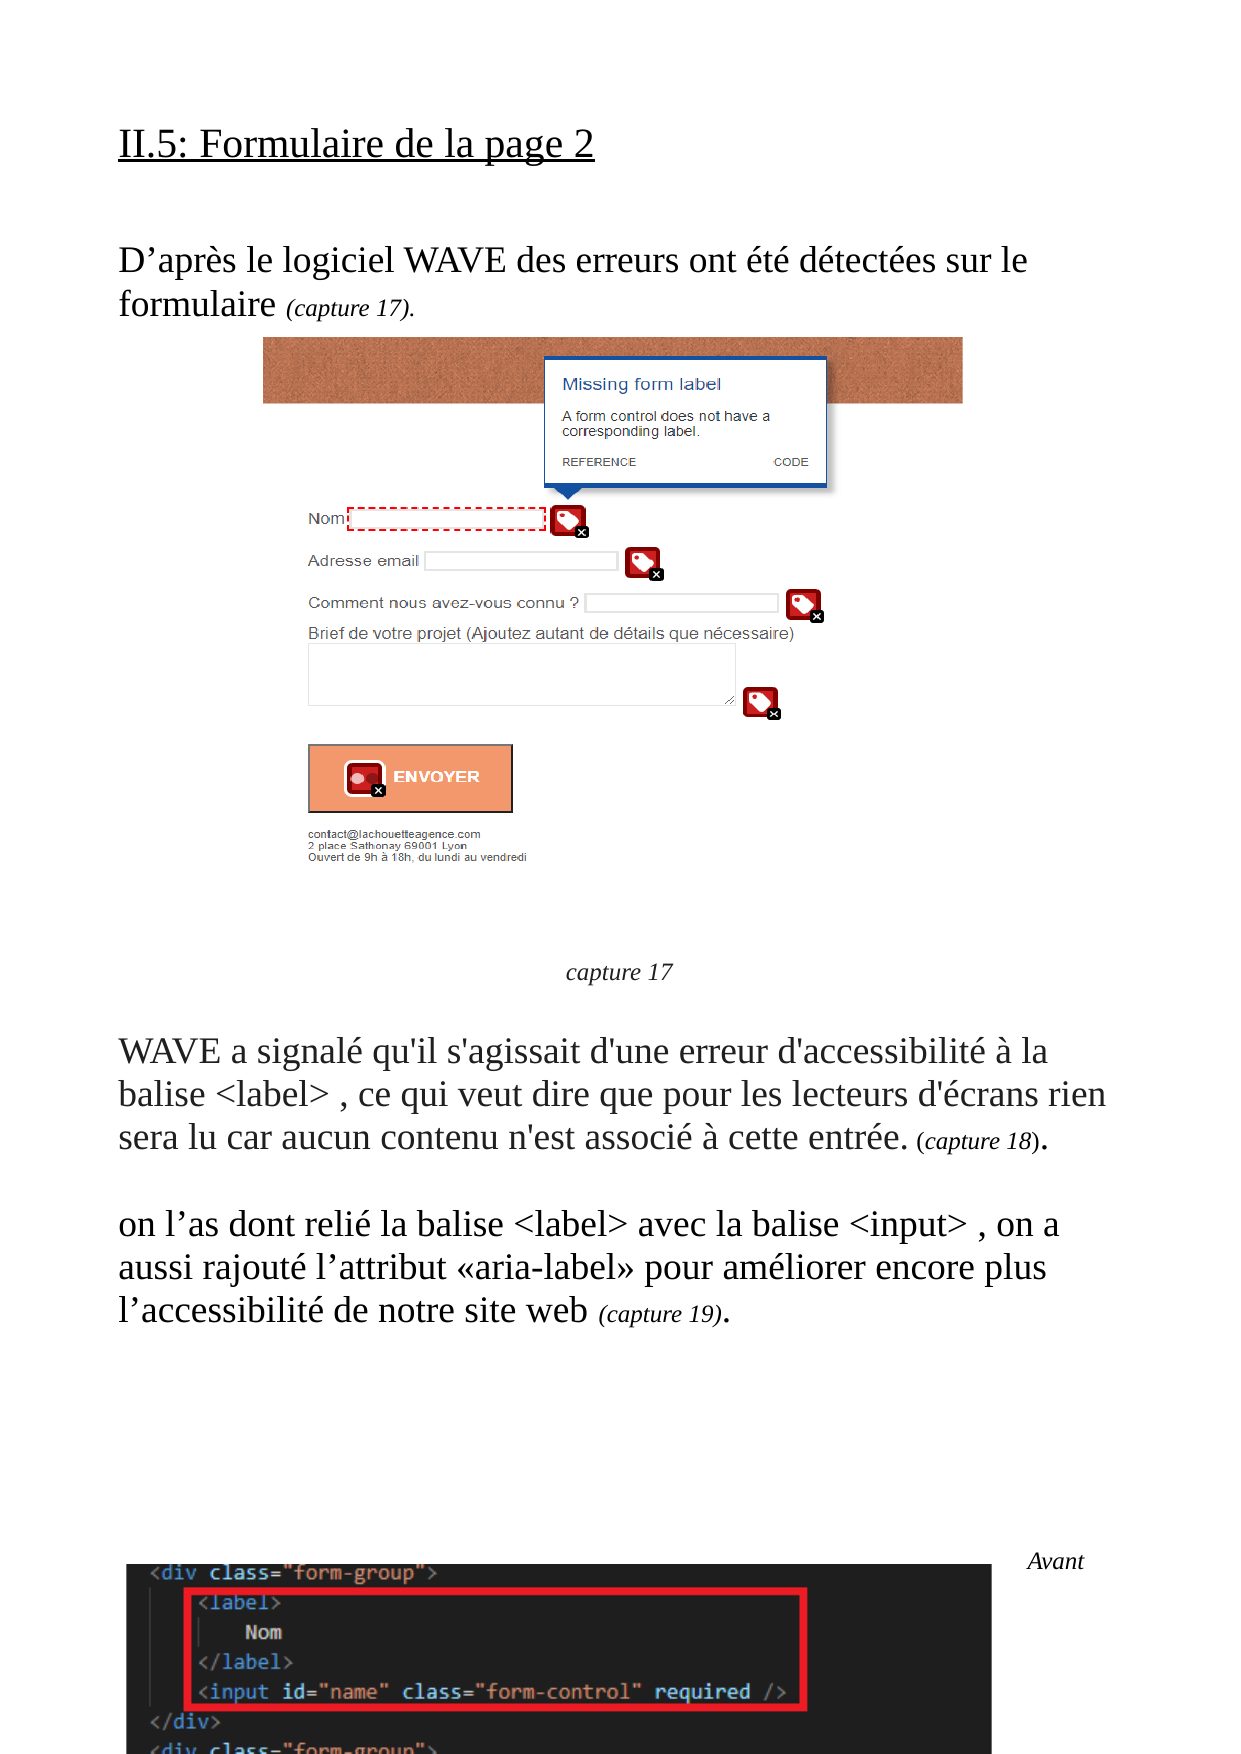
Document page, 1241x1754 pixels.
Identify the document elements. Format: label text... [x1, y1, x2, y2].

text Avant [118, 1546, 1122, 1575]
text on l’as dont relié la balise <label> avec la balise <input> , on a aussi rajouté l’attribut «aria-label» pour améliorer encore plus l’accessibilité de notre site web (capture 19). [118, 1201, 1122, 1330]
text D’après le logiciel WAVE des erreurs ont été détectées sur le formulaire (capture 17). [118, 238, 1122, 324]
text WAVE a signalé qu'il s'agissait d'une erreur d'accessibilité à la balise <label> , ce qui veut dire que pour les lecteurs d'écrans rien sera lu car aucun contenu n'est associé à cette entrée. (capture 18). [118, 1028, 1122, 1158]
picture [126, 1564, 992, 1754]
picture [263, 337, 963, 937]
text II.5: Formulaire de la page 2 [118, 118, 1122, 166]
text capture 17 [118, 957, 1122, 985]
